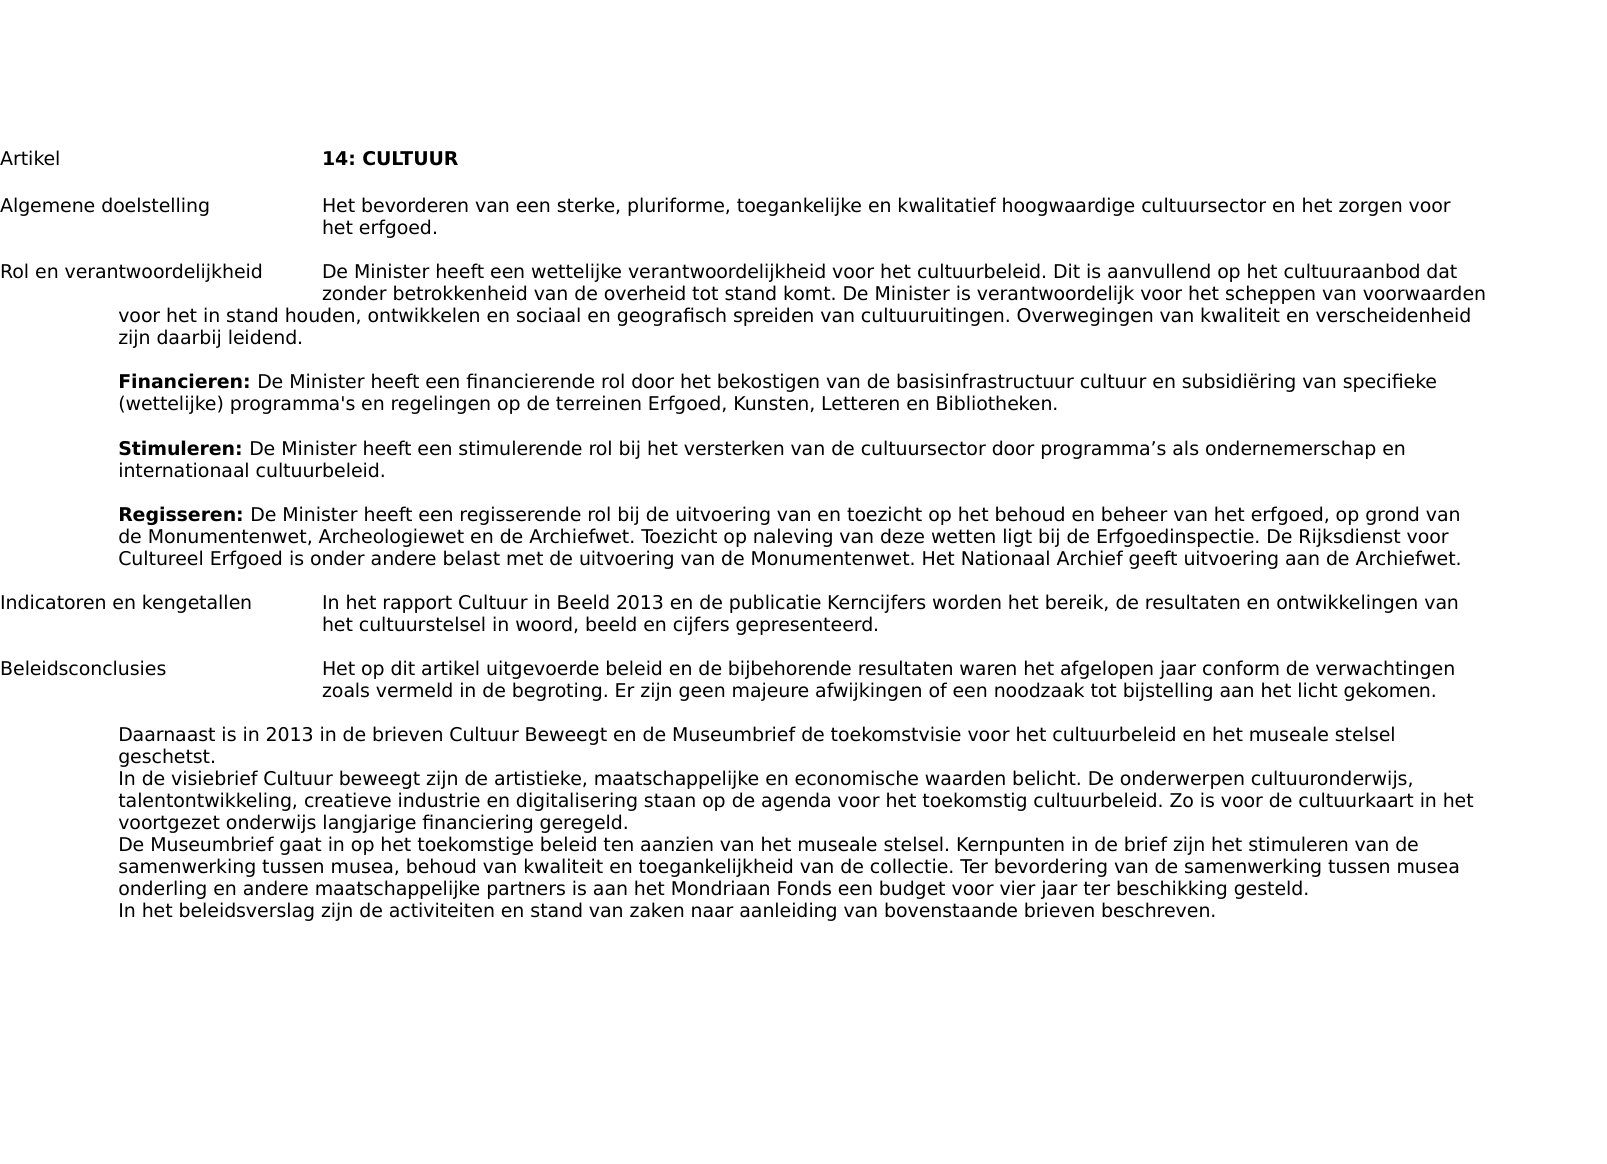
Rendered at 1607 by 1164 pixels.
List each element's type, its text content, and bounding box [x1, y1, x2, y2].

text Rol en verantwoordelijkheid [0, 261, 322, 283]
text Algemene doelstelling [0, 195, 322, 217]
text De Minister heeft een wettelijke verantwoordelijkheid voor het cultuurbeleid. Dit is aanvullend op het cultuuraanbod dat zonder betrokkenheid van de overheid tot stand komt. De Minister is verantwoordelijk voor het scheppen van voorwaarden voor het in stand houden, ontwikkelen en sociaal en geografisch spreiden van cultuuruitingen. Overwegingen van kwaliteit en verscheidenheid zijn daarbij leidend. [0, 261, 1488, 349]
text Het bevorderen van een sterke, pluriforme, toegankelijke en kwalitatief hoogwaardige cultuursector en het zorgen voor het erfgoed. [0, 195, 1488, 239]
text Stimuleren: De Minister heeft een stimulerende rol bij het versterken van de cultuursector door programma’s als ondernemerschap en internationaal cultuurbeleid. [118, 437, 1488, 481]
text Beleidsconclusies [0, 658, 322, 680]
text In het rapport Cultuur in Beeld 2013 en de publicatie Kerncijfers worden het bereik, de resultaten en ontwikkelingen van het cultuurstelsel in woord, beeld en cijfers gepresenteerd. [0, 592, 1488, 636]
text Daarnaast is in 2013 in de brieven Cultuur Beweegt en de Museumbrief de toekomstvisie voor het cultuurbeleid en het museale stelsel geschetst. [118, 724, 1488, 768]
subtitle 14: CULTUUR [0, 148, 1488, 178]
text Indicatoren en kengetallen [0, 592, 322, 614]
text In het beleidsverslag zijn de activiteiten en stand van zaken naar aanleiding van bovenstaande brieven beschreven. [118, 900, 1488, 922]
text Financieren: De Minister heeft een financierende rol door het bekostigen van de basisinfrastructuur cultuur en subsidiëring van specifieke (wettelijke) programma's en regelingen op de terreinen Erfgoed, Kunsten, Letteren en Bibliotheken. [118, 371, 1488, 415]
text Artikel [0, 148, 322, 170]
text Regisseren: De Minister heeft een regisserende rol bij de uitvoering van en toezicht op het behoud en beheer van het erfgoed, op grond van de Monumentenwet, Archeologiewet en de Archiefwet. Toezicht op naleving van deze wetten ligt bij de Erfgoedinspectie. De Rijksdienst voor Cultureel Erfgoed is onder andere belast met de uitvoering van de Monumentenwet. Het Nationaal Archief geeft uitvoering aan de Archiefwet. [118, 504, 1488, 569]
text De Museumbrief gaat in op het toekomstige beleid ten aanzien van het museale stelsel. Kernpunten in de brief zijn het stimuleren van de samenwerking tussen musea, behoud van kwaliteit en toegankelijkheid van de collectie. Ter bevordering van de samenwerking tussen musea onderling en andere maatschappelijke partners is aan het Mondriaan Fonds een budget voor vier jaar ter beschikking gesteld. [118, 834, 1488, 900]
text Het op dit artikel uitgevoerde beleid en de bijbehorende resultaten waren het afgelopen jaar conform de verwachtingen zoals vermeld in de begroting. Er zijn geen majeure afwijkingen of een noodzaak tot bijstelling aan het licht gekomen. [0, 658, 1488, 702]
text In de visiebrief Cultuur beweegt zijn de artistieke, maatschappelijke en economische waarden belicht. De onderwerpen cultuuronderwijs, talentontwikkeling, creatieve industrie en digitalisering staan op de agenda voor het toekomstig cultuurbeleid. Zo is voor de cultuurkaart in het voortgezet onderwijs langjarige financiering geregeld. [118, 768, 1488, 834]
